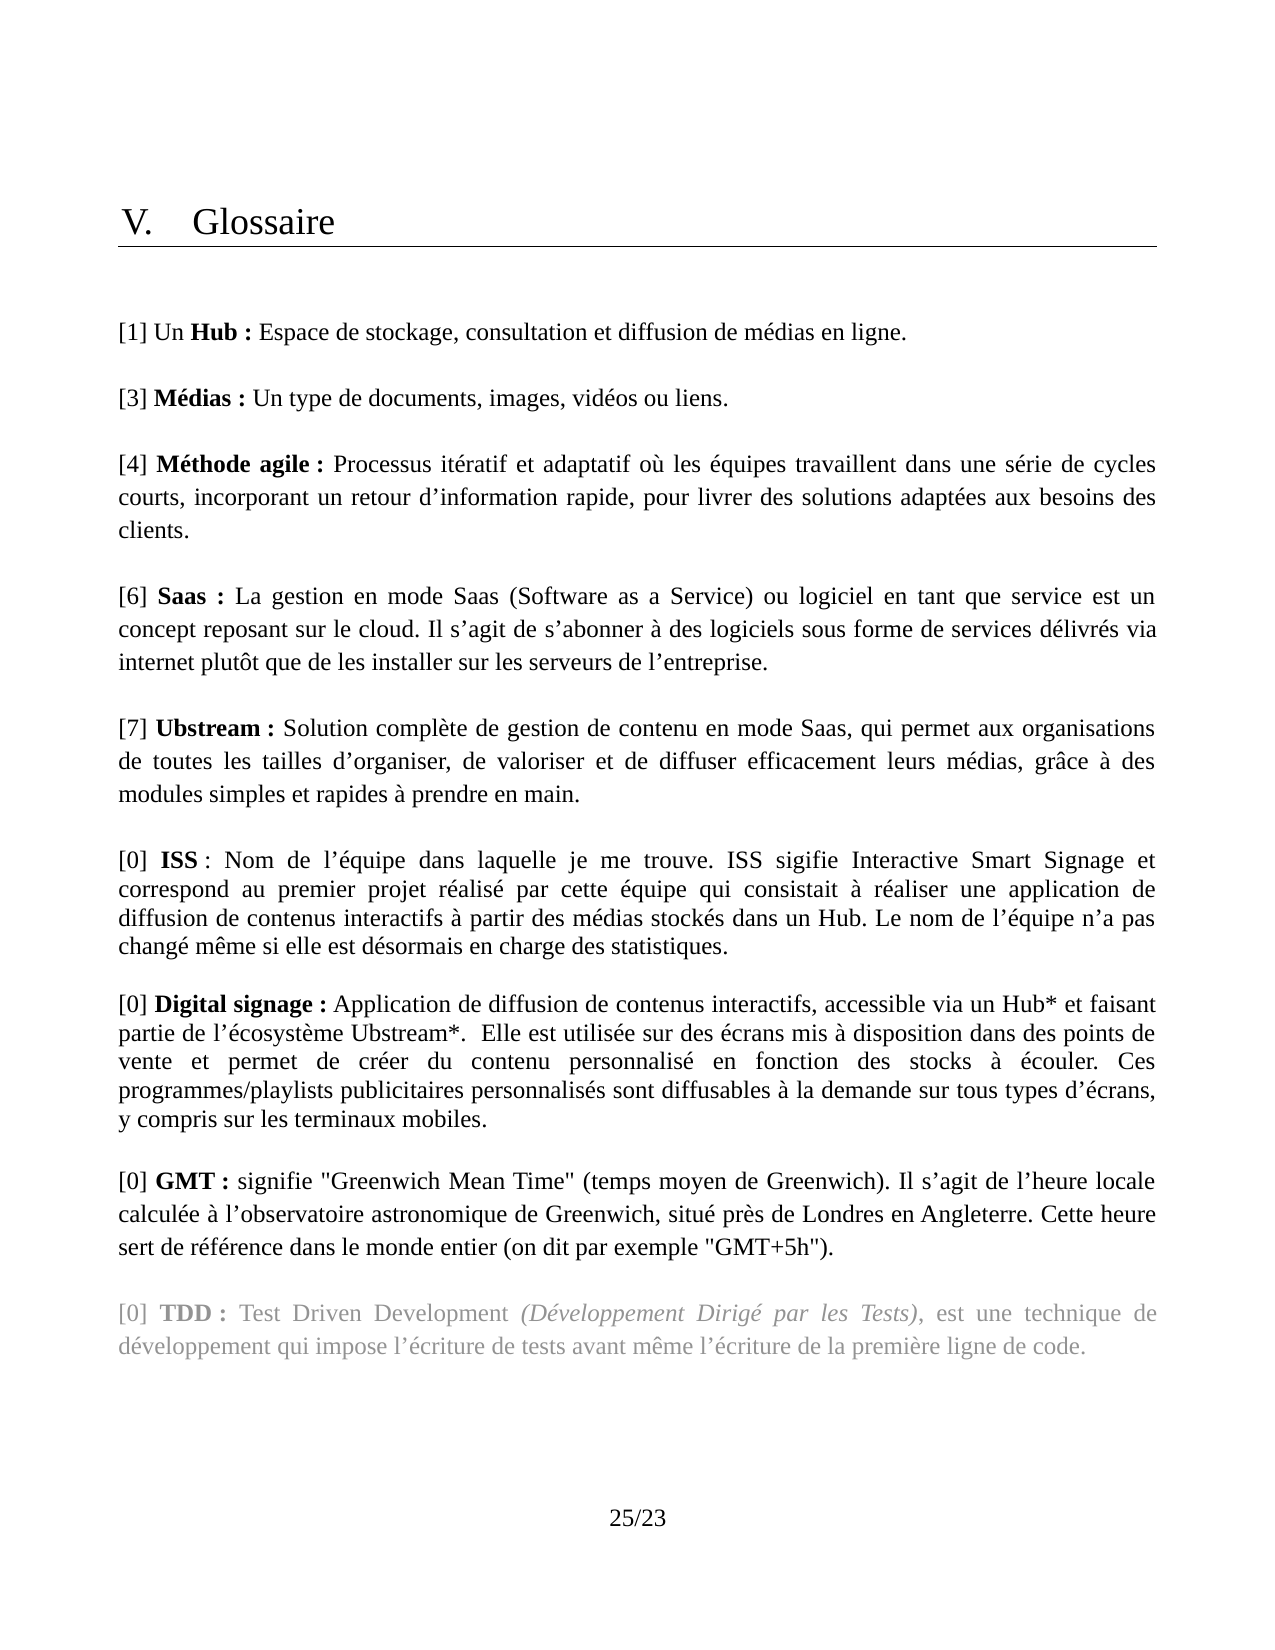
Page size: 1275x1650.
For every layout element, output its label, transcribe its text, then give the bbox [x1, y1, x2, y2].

text [0] GMT : signifie "Greenwich Mean Time" (temps moyen de Greenwich). Il s’agit de l’heure locale calculée à l’observatoire astronomique de Greenwich, situé près de Londres en Angleterre. Cette heure sert de référence dans le monde entier (on dit par exemple "GMT+5h"). [118, 1166, 1157, 1261]
text [7] Ubstream : Solution complète de gestion de contenu en mode Saas, qui permet aux organisations de toutes les tailles d’organiser, de valoriser et de diffuser efficacement leurs médias, grâce à des modules simples et rapides à prendre en main. [118, 713, 1157, 808]
text [3] Médias : Un type de documents, images, vidéos ou liens. [118, 383, 1157, 412]
text [1] Un Hub : Espace de stockage, consultation et diffusion de médias en ligne. [118, 317, 1157, 346]
subtitle Glossaire [118, 196, 1157, 246]
text [6] Saas : La gestion en mode Saas (Software as a Service) ou logiciel en tant que service est un concept reposant sur le cloud. Il s’agit de s’abonner à des logiciels sous forme de services délivrés via internet plutôt que de les installer sur les serveurs de l’entreprise. [118, 581, 1157, 676]
text [0] ISS : Nom de l’équipe dans laquelle je me trouve. ISS sigifie Interactive Smart Signage et correspond au premier projet réalisé par cette équipe qui consistait à réaliser une application de diffusion de contenus interactifs à partir des médias stockés dans un Hub. Le nom de l’équipe n’a pas changé même si elle est désormais en charge des statistiques. [118, 845, 1157, 960]
text [4] Méthode agile : Processus itératif et adaptatif où les équipes travaillent dans une série de cycles courts, incorporant un retour d’information rapide, pour livrer des solutions adaptées aux besoins des clients. [118, 449, 1157, 544]
text [0] Digital signage : Application de diffusion de contenus interactifs, accessible via un Hub* et faisant partie de l’écosystème Ubstream*. Elle est utilisée sur des écrans mis à disposition dans des points de vente et permet de créer du contenu personnalisé en fonction des stocks à écouler. Ces programmes/playlists publicitaires personnalisés sont diffusables à la demande sur tous types d’écrans, y compris sur les terminaux mobiles. [118, 989, 1157, 1133]
text [0] TDD : Test Driven Development (Développement Dirigé par les Tests), est une technique de développement qui impose l’écriture de tests avant même l’écriture de la première ligne de code. [118, 1298, 1157, 1359]
